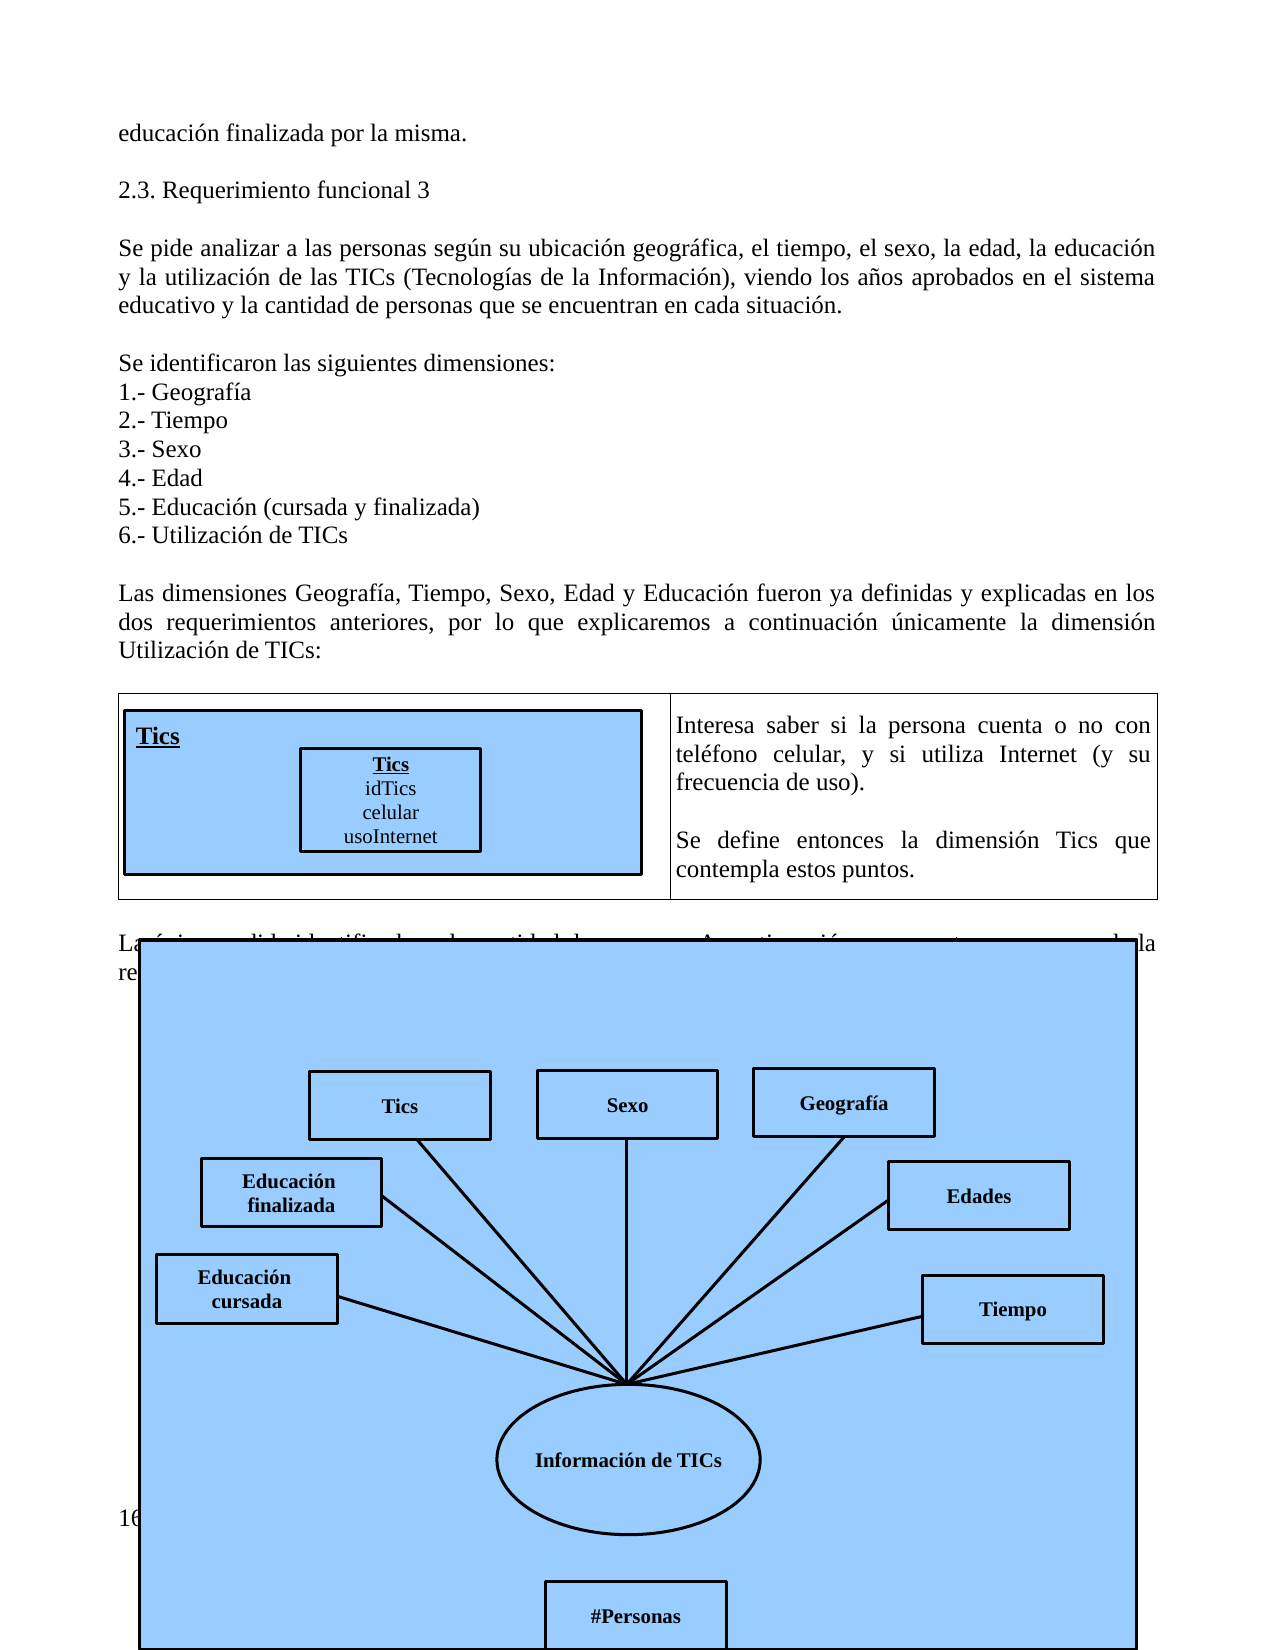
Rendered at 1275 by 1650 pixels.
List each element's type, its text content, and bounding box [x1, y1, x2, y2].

text 6.- Utilización de TICs [118, 521, 1157, 549]
text 2.- Tiempo [118, 406, 1157, 434]
text 3.- Sexo [118, 434, 1157, 463]
text 4.- Edad [118, 463, 1157, 492]
text 1.- Geografía [118, 377, 1157, 406]
text 5.- Educación (cursada y finalizada) [118, 492, 1157, 521]
text La única medida identificada es la cantidad de personas. A continuación se presenta un esquema de la relación dimensional Información de Tecnologías, que modela el requerimiento funcional: [118, 928, 1157, 986]
text Se identificaron las siguientes dimensiones: [118, 348, 1157, 377]
text Las dimensiones Geografía, Tiempo, Sexo, Edad y Educación fueron ya definidas y explicadas en los dos requerimientos anteriores, por lo que explicaremos a continuación únicamente la dimensión Utilización de TICs: [118, 578, 1157, 664]
table_header [119, 694, 670, 899]
table_header Interesa saber si la persona cuenta o no con teléfono celular, y si utiliza Internet (y su frecuencia de uso). Se define entonces la dimensión Tics que contempla estos puntos. [671, 694, 1157, 899]
text 2.3. Requerimiento funcional 3 [118, 176, 1157, 204]
text Se pide analizar a las personas según su ubicación geográfica, el tiempo, el sexo, la edad, la educación y la utilización de las TICs (Tecnologías de la Información), viendo los años aprobados en el sistema educativo y la cantidad de personas que se encuentran en cada situación. [118, 233, 1157, 319]
text educación finalizada por la misma. [118, 118, 1157, 147]
